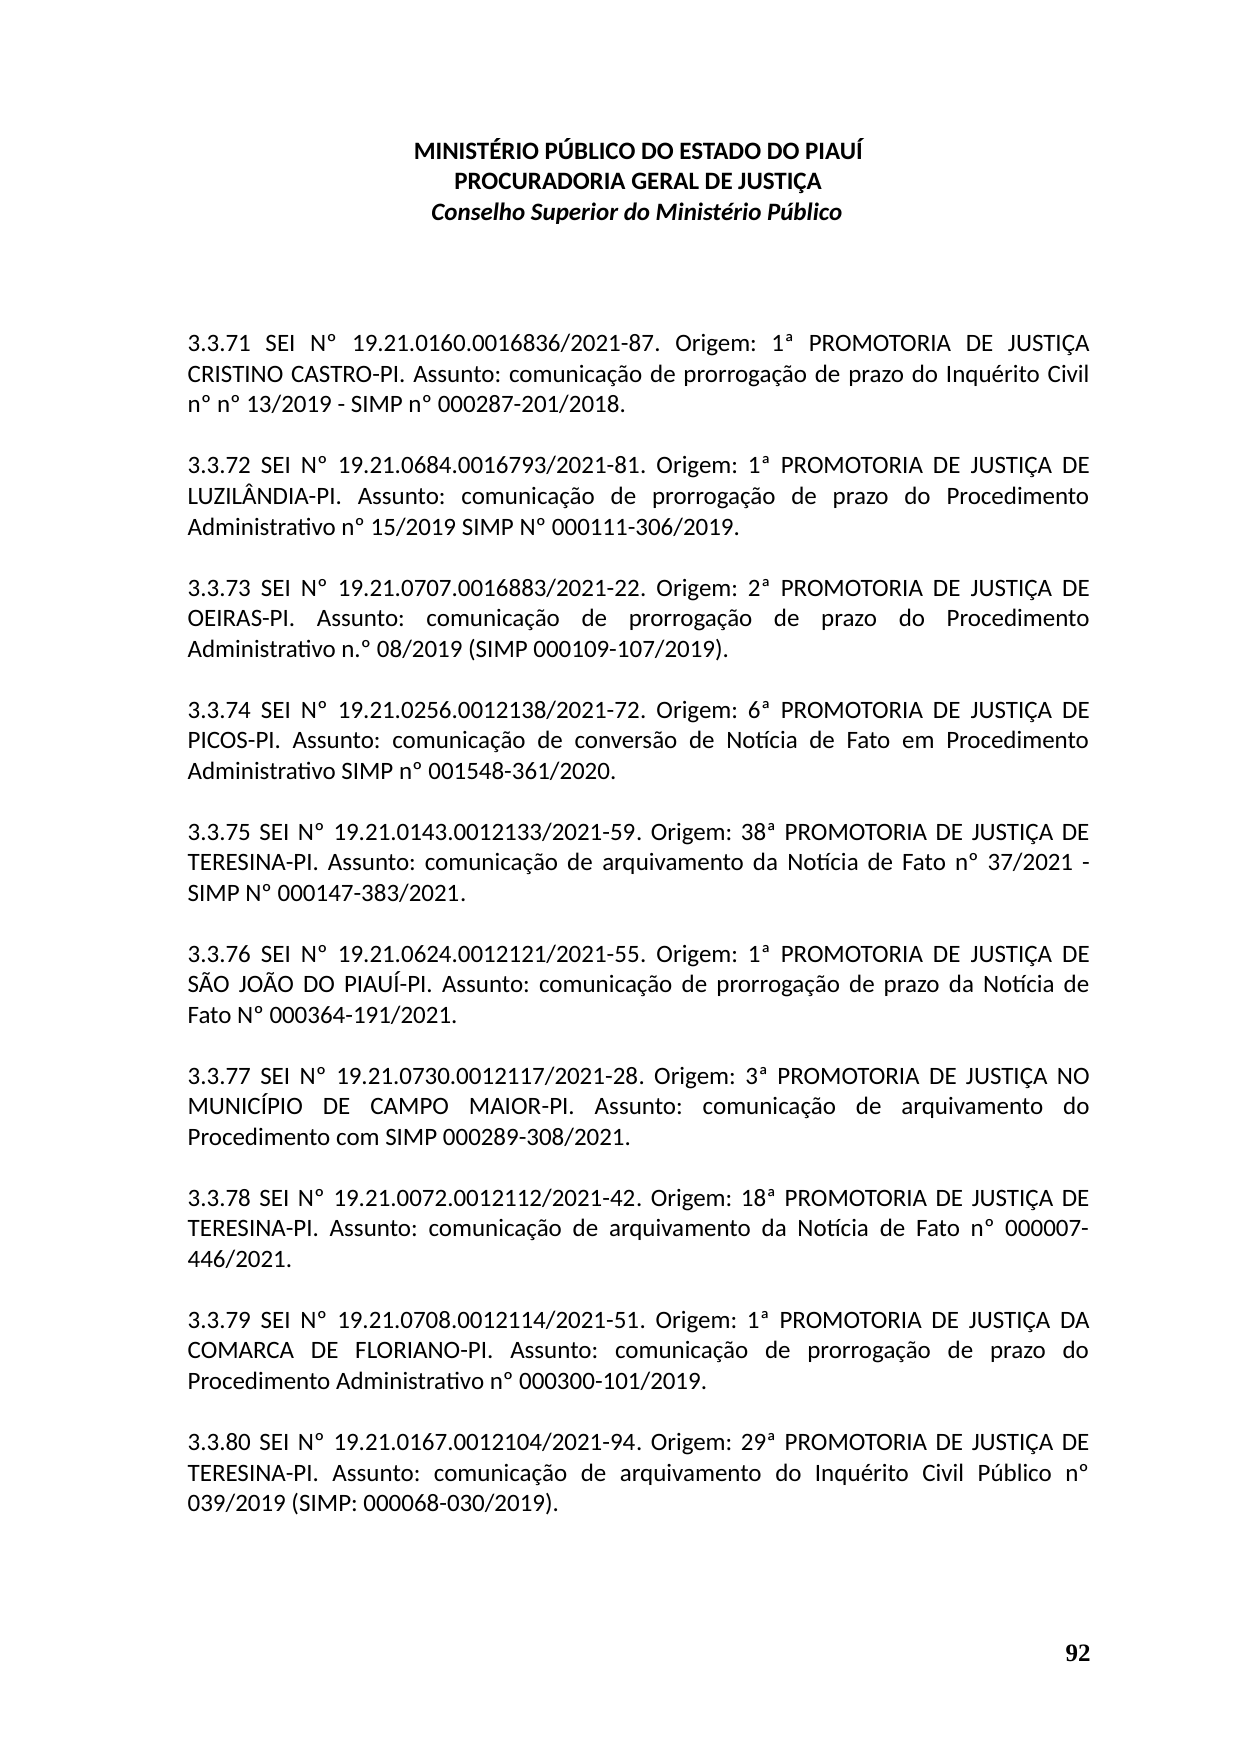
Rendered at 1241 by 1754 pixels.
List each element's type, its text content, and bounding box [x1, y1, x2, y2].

text 3.3.76 SEI Nº 19.21.0624.0012121/2021-55. Origem: 1ª PROMOTORIA DE JUSTIÇA DE SÃO JOÃO DO PIAUÍ-PI. Assunto: comunicação de prorrogação de prazo da Notícia de Fato Nº 000364-191/2021. [187, 938, 1090, 1029]
text 3.3.75 SEI Nº 19.21.0143.0012133/2021-59. Origem: 38ª PROMOTORIA DE JUSTIÇA DE TERESINA-PI. Assunto: comunicação de arquivamento da Notícia de Fato nº 37/2021 - SIMP Nº 000147-383/2021. [187, 816, 1090, 907]
text 3.3.72 SEI Nº 19.21.0684.0016793/2021-81. Origem: 1ª PROMOTORIA DE JUSTIÇA DE LUZILÂNDIA-PI. Assunto: comunicação de prorrogação de prazo do Procedimento Administrativo nº 15/2019 SIMP Nº 000111-306/2019. [187, 449, 1090, 541]
text 3.3.71 SEI Nº 19.21.0160.0016836/2021-87. Origem: 1ª PROMOTORIA DE JUSTIÇA CRISTINO CASTRO-PI. Assunto: comunicação de prorrogação de prazo do Inquérito Civil nº nº 13/2019 - SIMP nº 000287-201/2018. [187, 327, 1090, 419]
text 3.3.77 SEI Nº 19.21.0730.0012117/2021-28. Origem: 3ª PROMOTORIA DE JUSTIÇA NO MUNICÍPIO DE CAMPO MAIOR-PI. Assunto: comunicação de arquivamento do Procedimento com SIMP 000289-308/2021. [187, 1060, 1090, 1152]
text 3.3.79 SEI Nº 19.21.0708.0012114/2021-51. Origem: 1ª PROMOTORIA DE JUSTIÇA DA COMARCA DE FLORIANO-PI. Assunto: comunicação de prorrogação de prazo do Procedimento Administrativo nº 000300-101/2019. [187, 1304, 1090, 1396]
text 3.3.78 SEI Nº 19.21.0072.0012112/2021-42. Origem: 18ª PROMOTORIA DE JUSTIÇA DE TERESINA-PI. Assunto: comunicação de arquivamento da Notícia de Fato nº 000007-446/2021. [187, 1182, 1090, 1274]
text 3.3.73 SEI Nº 19.21.0707.0016883/2021-22. Origem: 2ª PROMOTORIA DE JUSTIÇA DE OEIRAS-PI. Assunto: comunicação de prorrogação de prazo do Procedimento Administrativo n.º 08/2019 (SIMP 000109-107/2019). [187, 572, 1090, 663]
text 3.3.80 SEI Nº 19.21.0167.0012104/2021-94. Origem: 29ª PROMOTORIA DE JUSTIÇA DE TERESINA-PI. Assunto: comunicação de arquivamento do Inquérito Civil Público nº 039/2019 (SIMP: 000068-030/2019). [187, 1426, 1090, 1518]
text 3.3.74 SEI Nº 19.21.0256.0012138/2021-72. Origem: 6ª PROMOTORIA DE JUSTIÇA DE PICOS-PI. Assunto: comunicação de conversão de Notícia de Fato em Procedimento Administrativo SIMP nº 001548-361/2020. [187, 694, 1090, 785]
